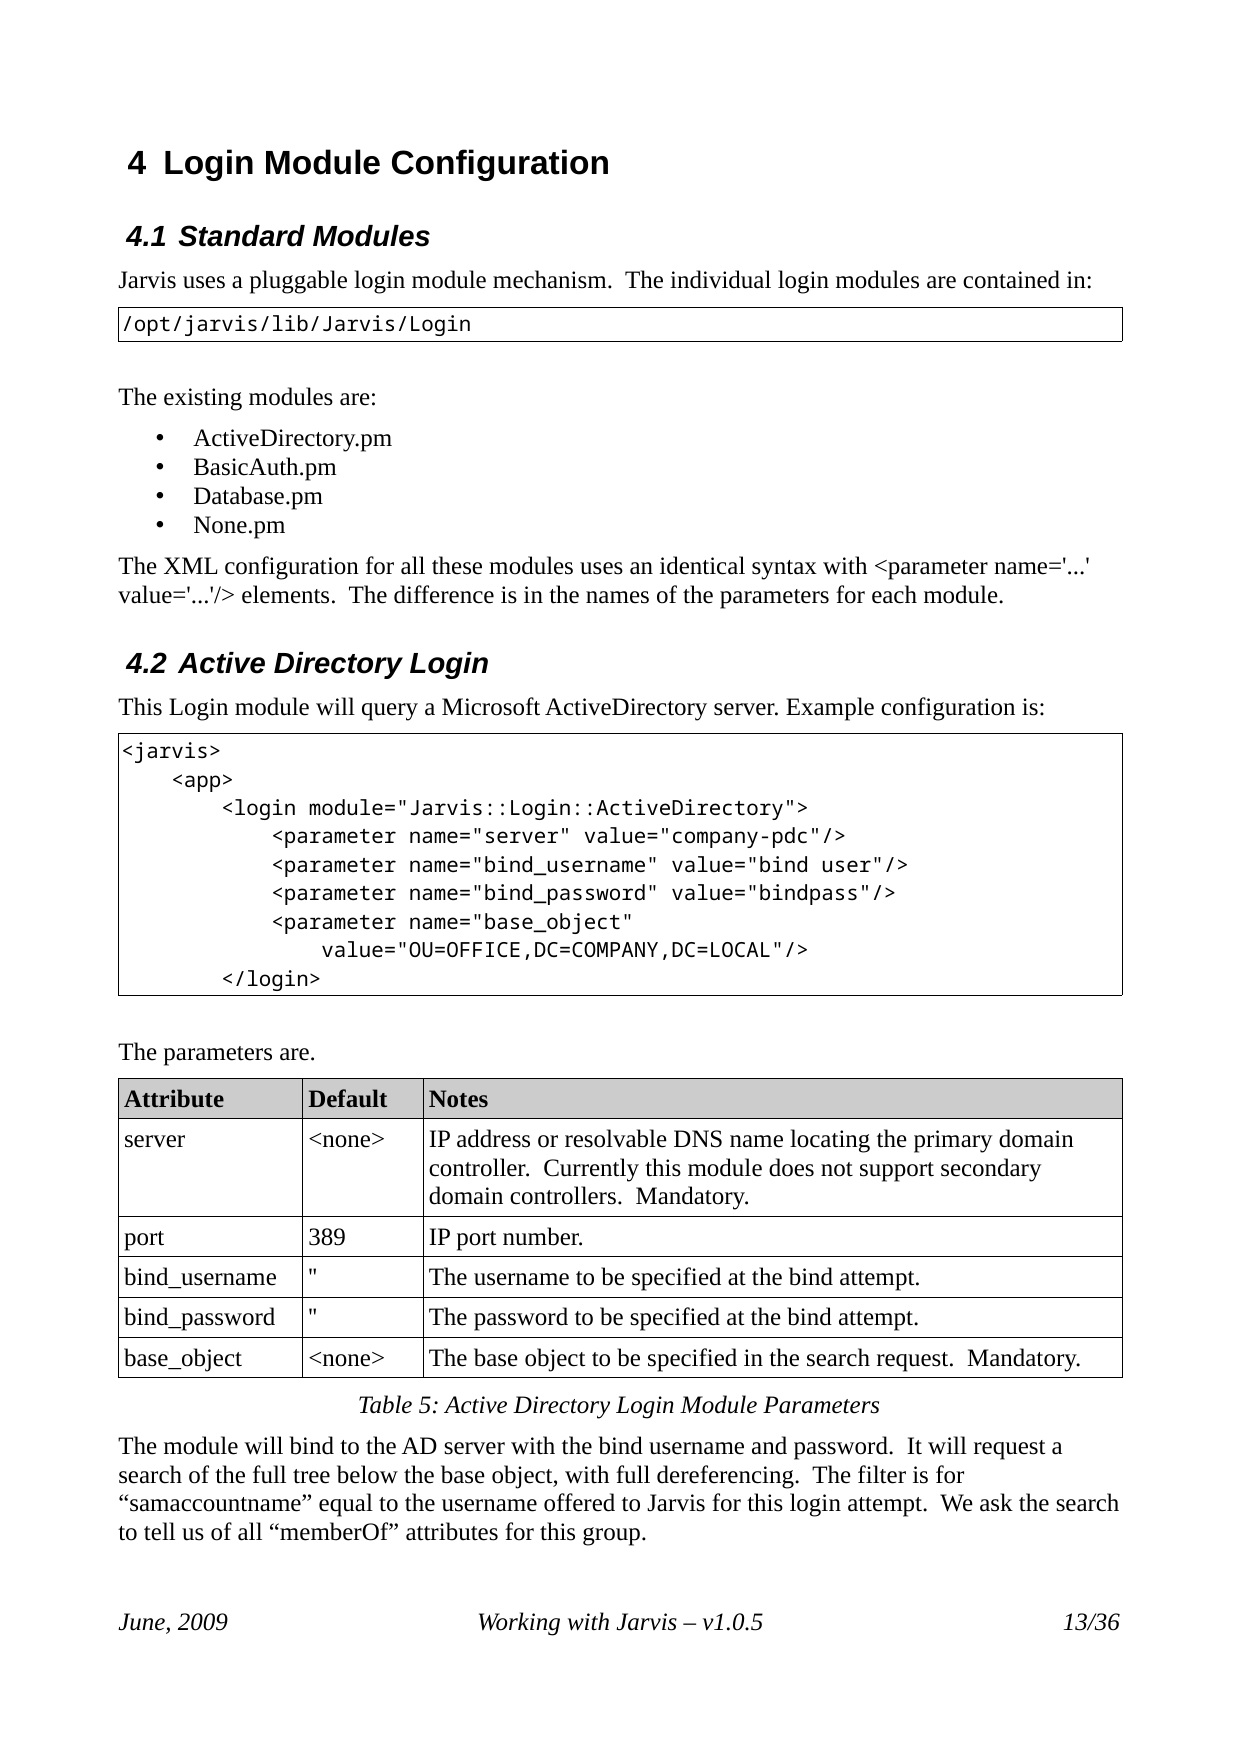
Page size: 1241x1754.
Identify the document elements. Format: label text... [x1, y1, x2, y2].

table_cell IP address or resolvable DNS name locating the primary domain controller. Currently this module does not support secondary domain controllers. Mandatory. [424, 1119, 1122, 1216]
text <login module="Jarvis::Login::ActiveDirectory"> [119, 790, 1122, 819]
text The module will bind to the AD server with the bind username and password. It will request a search of the full tree below the base object, with full dereferencing. The filter is for “samaccountname” equal to the username offered to Jarvis for this login attempt. We ask the search to tell us of all “memberOf” attributes for this group. [118, 1431, 1122, 1546]
table_cell '' [303, 1257, 423, 1297]
table_cell '' [303, 1298, 423, 1337]
text The existing modules are: [118, 382, 1122, 411]
table_cell <none> [303, 1119, 423, 1216]
table_cell bind_username [119, 1257, 302, 1297]
table_cell port [119, 1217, 302, 1256]
text Jarvis uses a pluggable login module mechanism. The individual login modules are contained in: [118, 265, 1122, 294]
table_cell base_object [119, 1338, 302, 1377]
table_cell The username to be specified at the bind attempt. [424, 1257, 1122, 1297]
text This Login module will query a Microsoft ActiveDirectory server. Example configuration is: [118, 692, 1122, 721]
table_cell server [119, 1119, 302, 1216]
table_header Attribute [119, 1079, 302, 1118]
text </login> [119, 961, 1122, 995]
text value="OU=OFFICE,DC=COMPANY,DC=LOCAL"/> [119, 932, 1122, 961]
table_cell IP port number. [424, 1217, 1122, 1256]
text The parameters are. [118, 1037, 1122, 1065]
table_cell The base object to be specified in the search request. Mandatory. [424, 1338, 1122, 1377]
list BasicAuth.pm [156, 452, 1122, 481]
subtitle Login Module Configuration [118, 143, 1122, 182]
text The XML configuration for all these modules uses an identical syntax with <parameter name='...' value='...'/> elements. The difference is in the names of the parameters for each module. [118, 551, 1122, 608]
text Table 5: Active Directory Login Module Parameters [118, 1390, 1122, 1418]
table_cell 389 [303, 1217, 423, 1256]
list Database.pm [156, 481, 1122, 510]
table_cell <none> [303, 1338, 423, 1377]
table_cell The password to be specified at the bind attempt. [424, 1298, 1122, 1337]
list ActiveDirectory.pm [156, 423, 1122, 452]
text <parameter name="bind_username" value="bind user"/> [119, 847, 1122, 876]
text <parameter name="bind_password" value="bindpass"/> [119, 876, 1122, 904]
table_header Notes [424, 1079, 1122, 1118]
subtitle Active Directory Login [118, 646, 1122, 679]
text <parameter name="server" value="company-pdc"/> [119, 819, 1122, 847]
text <jarvis> [119, 734, 1122, 762]
table_cell bind_password [119, 1298, 302, 1337]
table_header Default [303, 1079, 423, 1118]
text <app> [119, 762, 1122, 790]
list None.pm [156, 510, 1122, 538]
text <parameter name="base_object" [119, 904, 1122, 932]
text /opt/jarvis/lib/Jarvis/Login [119, 308, 1122, 341]
subtitle Standard Modules [118, 219, 1122, 253]
